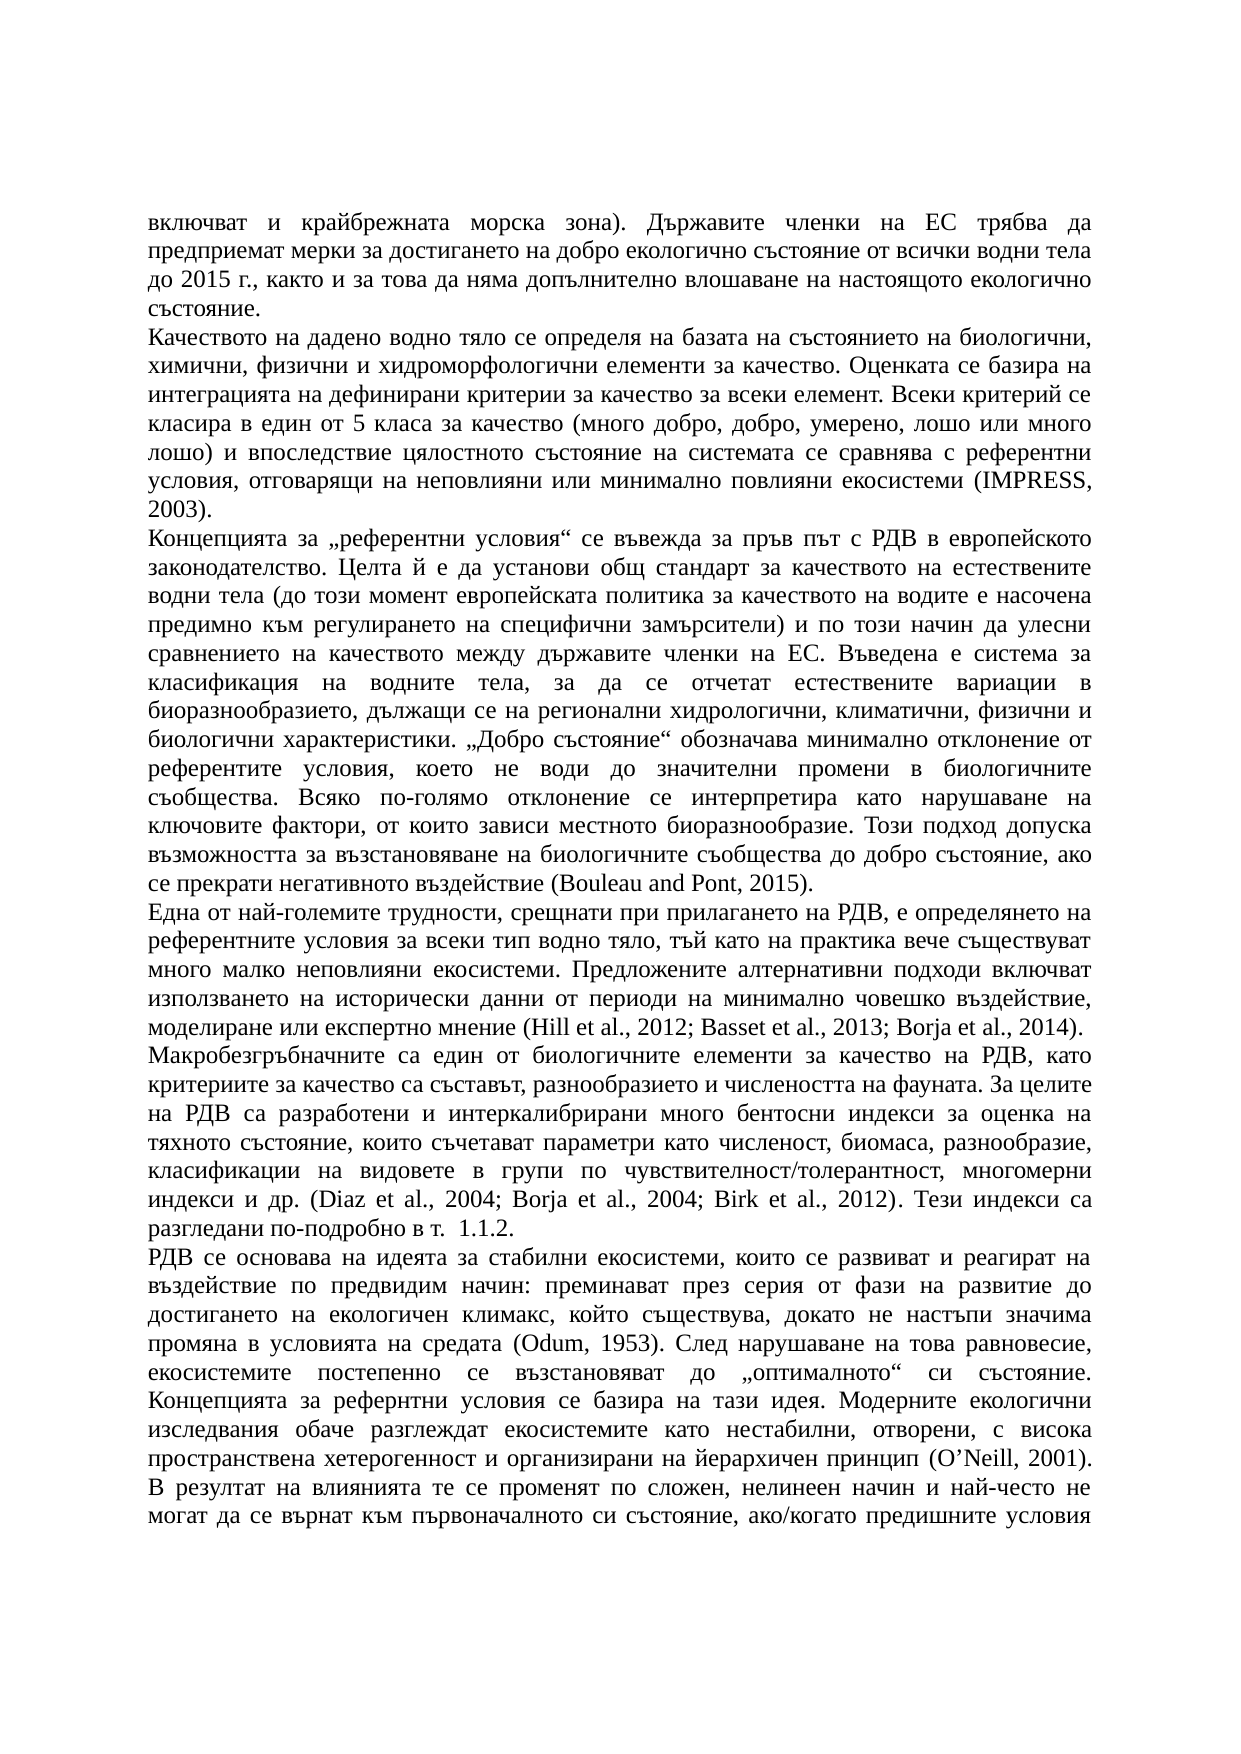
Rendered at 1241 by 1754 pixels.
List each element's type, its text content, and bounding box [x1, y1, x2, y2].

text Качеството на дадено водно тяло се определя на базата на състоянието на биологични, химични, физични и хидроморфологични елементи за качество. Оценката се базира на интеграцията на дефинирани критерии за качество за всеки елемент. Всеки критерий се класира в един от 5 класа за качество (много добро, добро, умерено, лошо или много лошо) и впоследствие цялостното състояние на системата се сравнява с референтни условия, отговарящи на неповлияни или минимално повлияни екосистеми (IMPRESS, 2003). [148, 322, 1093, 523]
text Една от най-големите трудности, срещнати при прилагането на РДВ, е определянето на референтните условия за всеки тип водно тяло, тъй като на практика вече съществуват много малко неповлияни екосистеми. Предложените алтернативни подходи включват използването на исторически данни от периоди на минимално човешко въздействие, моделиране или експертно мнение (Hill et al., 2012; Basset et al., 2013; Borja et al., 2014). [148, 897, 1093, 1040]
text включват и крайбрежната морска зона). Държавите членки на ЕС трябва да предприемат мерки за достигането на добро екологично състояние от всички водни тела до 2015 г., както и за това да няма допълнително влошаване на настоящото екологично състояние. [148, 207, 1093, 322]
text Макробезгръбначните са един от биологичните елементи за качество на РДВ, като критериите за качество са съставът, разнообразието и числеността на фауната. За целите на РДВ са разработени и интеркалибрирани много бентосни индекси за оценка на тяхното състояние, които съчетават параметри като численост, биомаса, разнообразие, класификации на видовете в групи по чувствителност/толерантност, многомерни индекси и др. (Diaz et al., 2004; Borja et al., 2004; Birk et al., 2012). Тези индекси са разгледани по-подробно в т. 1.1.2. [148, 1040, 1093, 1242]
text Концепцията за „референтни условия“ се въвежда за пръв път с РДВ в европейското законодателство. Целта й е да установи общ стандарт за качеството на естествените водни тела (до този момент европейската политика за качеството на водите е насочена предимно към регулирането на специфични замърсители) и по този начин да улесни сравнението на качеството между държавите членки на ЕС. Въведена е система за класификация на водните тела, за да се отчетат естествените вариации в биоразнообразието, дължащи се на регионални хидрологични, климатични, физични и биологични характеристики. „Добро състояние“ обозначава минимално отклонение от референтите условия, което не води до значителни промени в биологичните съобщества. Всяко по-голямо отклонение се интерпретира като нарушаване на ключовите фактори, от които зависи местното биоразнообразие. Този подход допуска възможността за възстановяване на биологичните съобщества до добро състояние, ако се прекрати негативното въздействие (Bouleau and Pont, 2015). [148, 523, 1093, 897]
text РДВ се основава на идеята за стабилни екосистеми, които се развиват и реагират на въздействие по предвидим начин: преминават през серия от фази на развитие до достигането на екологичен климакс, който съществува, докато не настъпи значима промяна в условията на средата (Odum, 1953). След нарушаване на това равновесие, екосистемите постепенно се възстановяват до „оптималното“ си състояние. Концепцията за рефернтни условия се базира на тази идея. Модерните екологични изследвания обаче разглеждат екосистемите като нестабилни, отворени, с висока пространствена хетерогенност и организирани на йерархичен принцип (O’Neill, 2001). В резултат на влиянията те се променят по сложен, нелинеен начин и най-често не могат да се върнат към първоначалното си състояние, ако/когато предишните условия [148, 1242, 1093, 1529]
